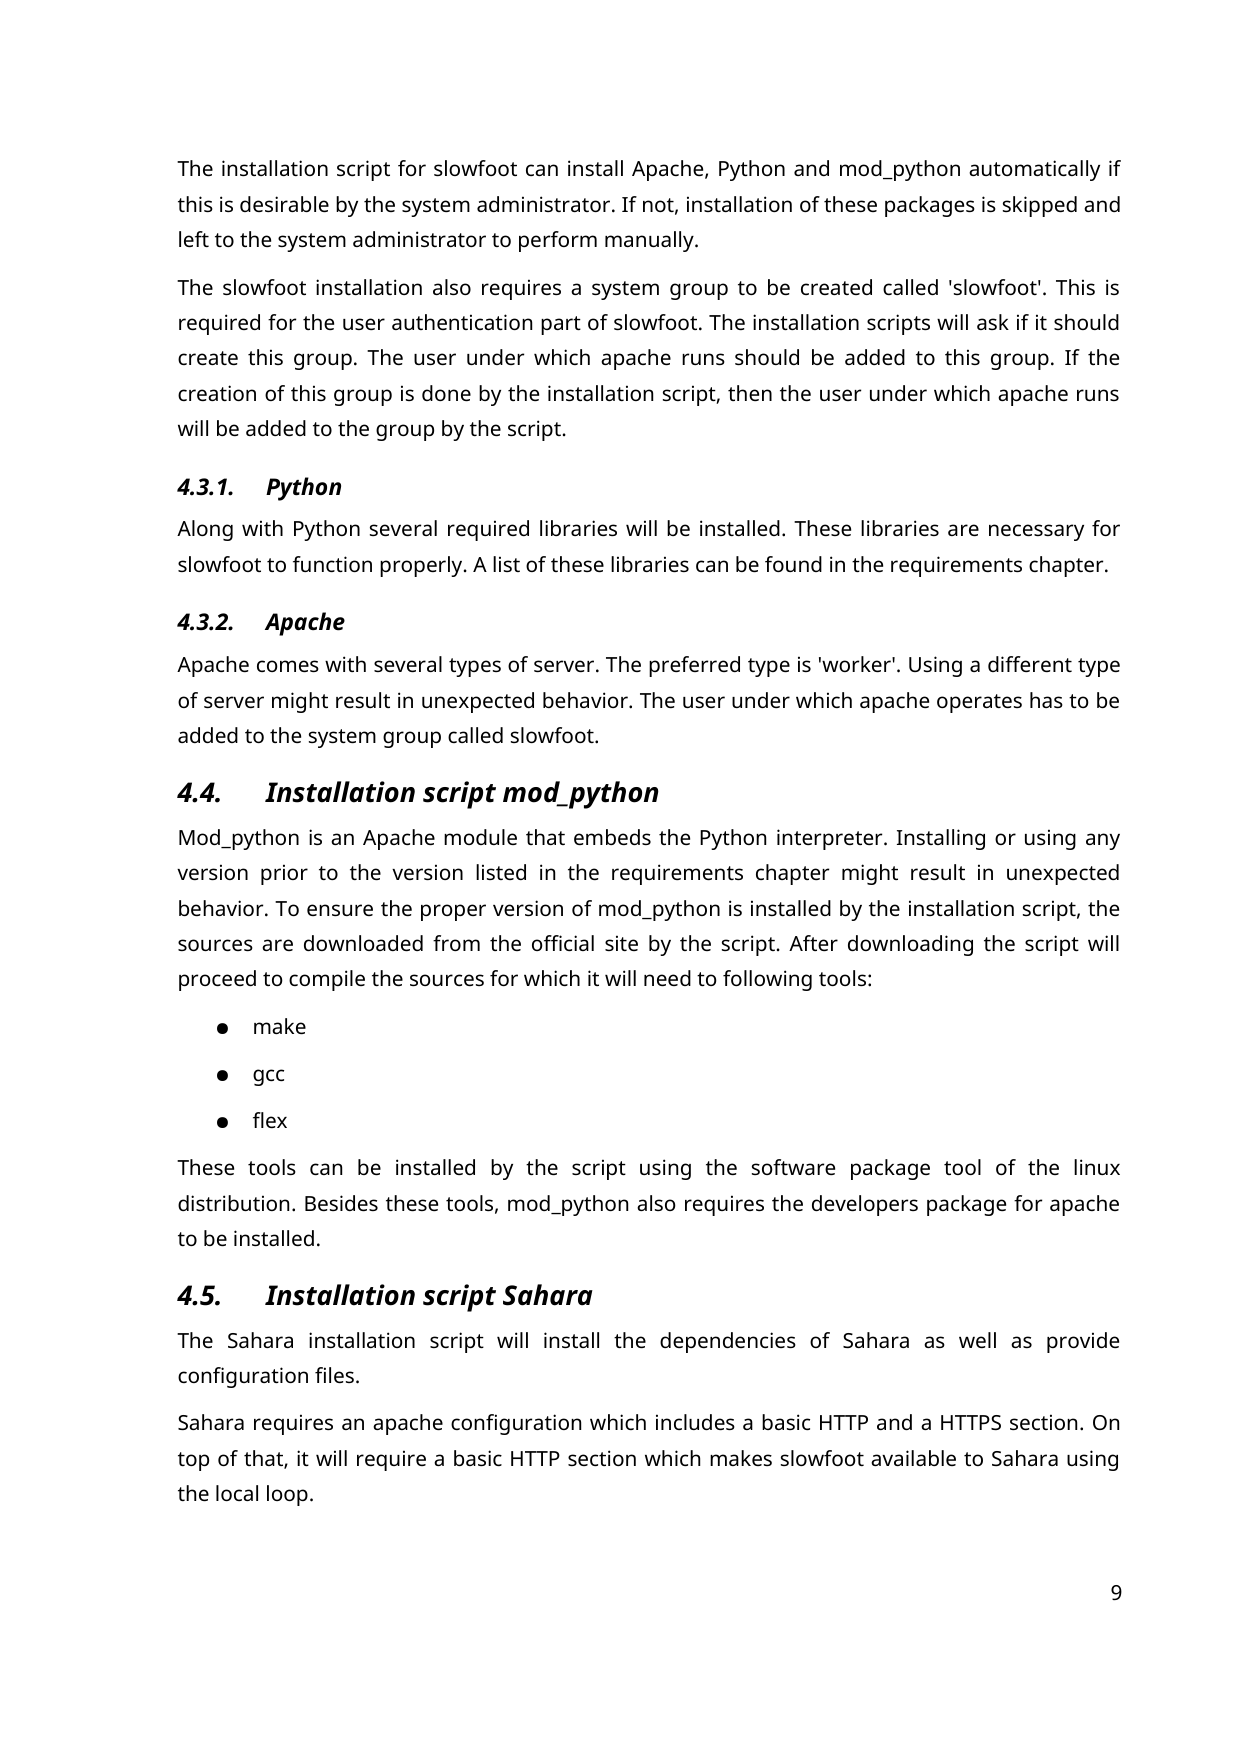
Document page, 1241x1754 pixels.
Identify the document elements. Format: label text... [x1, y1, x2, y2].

subtitle Apache [177, 602, 1122, 637]
list make [215, 1005, 1122, 1040]
text The installation script for slowfoot can install Apache, Python and mod_python automatically if this is desirable by the system administrator. If not, installation of these packages is skipped and left to the system administrator to perform manually. [177, 148, 1122, 254]
text Mod_python is an Apache module that embeds the Python interpreter. Installing or using any version prior to the version listed in the requirements chapter might result in unexpected behavior. To ensure the proper version of mod_python is installed by the installation script, the sources are downloaded from the official site by the script. After downloading the script will proceed to compile the sources for which it will need to following tools: [177, 816, 1122, 993]
text Sahara requires an apache configuration which includes a basic HTTP and a HTTPS section. On top of that, it will require a basic HTTP section which makes slowfoot available to Sahara using the local loop. [177, 1402, 1122, 1508]
text The Sahara installation script will install the dependencies of Sahara as well as provide configuration files. [177, 1319, 1122, 1390]
text Apache comes with several types of server. The preferred type is 'worker'. Using a different type of server might result in unexpected behavior. The user under which apache operates has to be added to the system group called slowfoot. [177, 643, 1122, 749]
list gcc [215, 1052, 1122, 1087]
text The slowfoot installation also requires a system group to be created called 'slowfoot'. This is required for the user authentication part of slowfoot. The installation scripts will ask if it should create this group. The user under which apache runs should be added to this group. If the creation of this group is done by the installation script, then the user under which apache runs will be added to the group by the script. [177, 266, 1122, 443]
text These tools can be installed by the script using the software package tool of the linux distribution. Besides these tools, mod_python also requires the developers package for apache to be installed. [177, 1146, 1122, 1253]
list flex [215, 1099, 1122, 1134]
subtitle Python [177, 466, 1122, 502]
subtitle Installation script mod_python [177, 773, 1122, 810]
text Along with Python several required libraries will be installed. These libraries are necessary for slowfoot to function properly. A list of these libraries can be found in the requirements chapter. [177, 508, 1122, 578]
subtitle Installation script Sahara [177, 1276, 1122, 1313]
